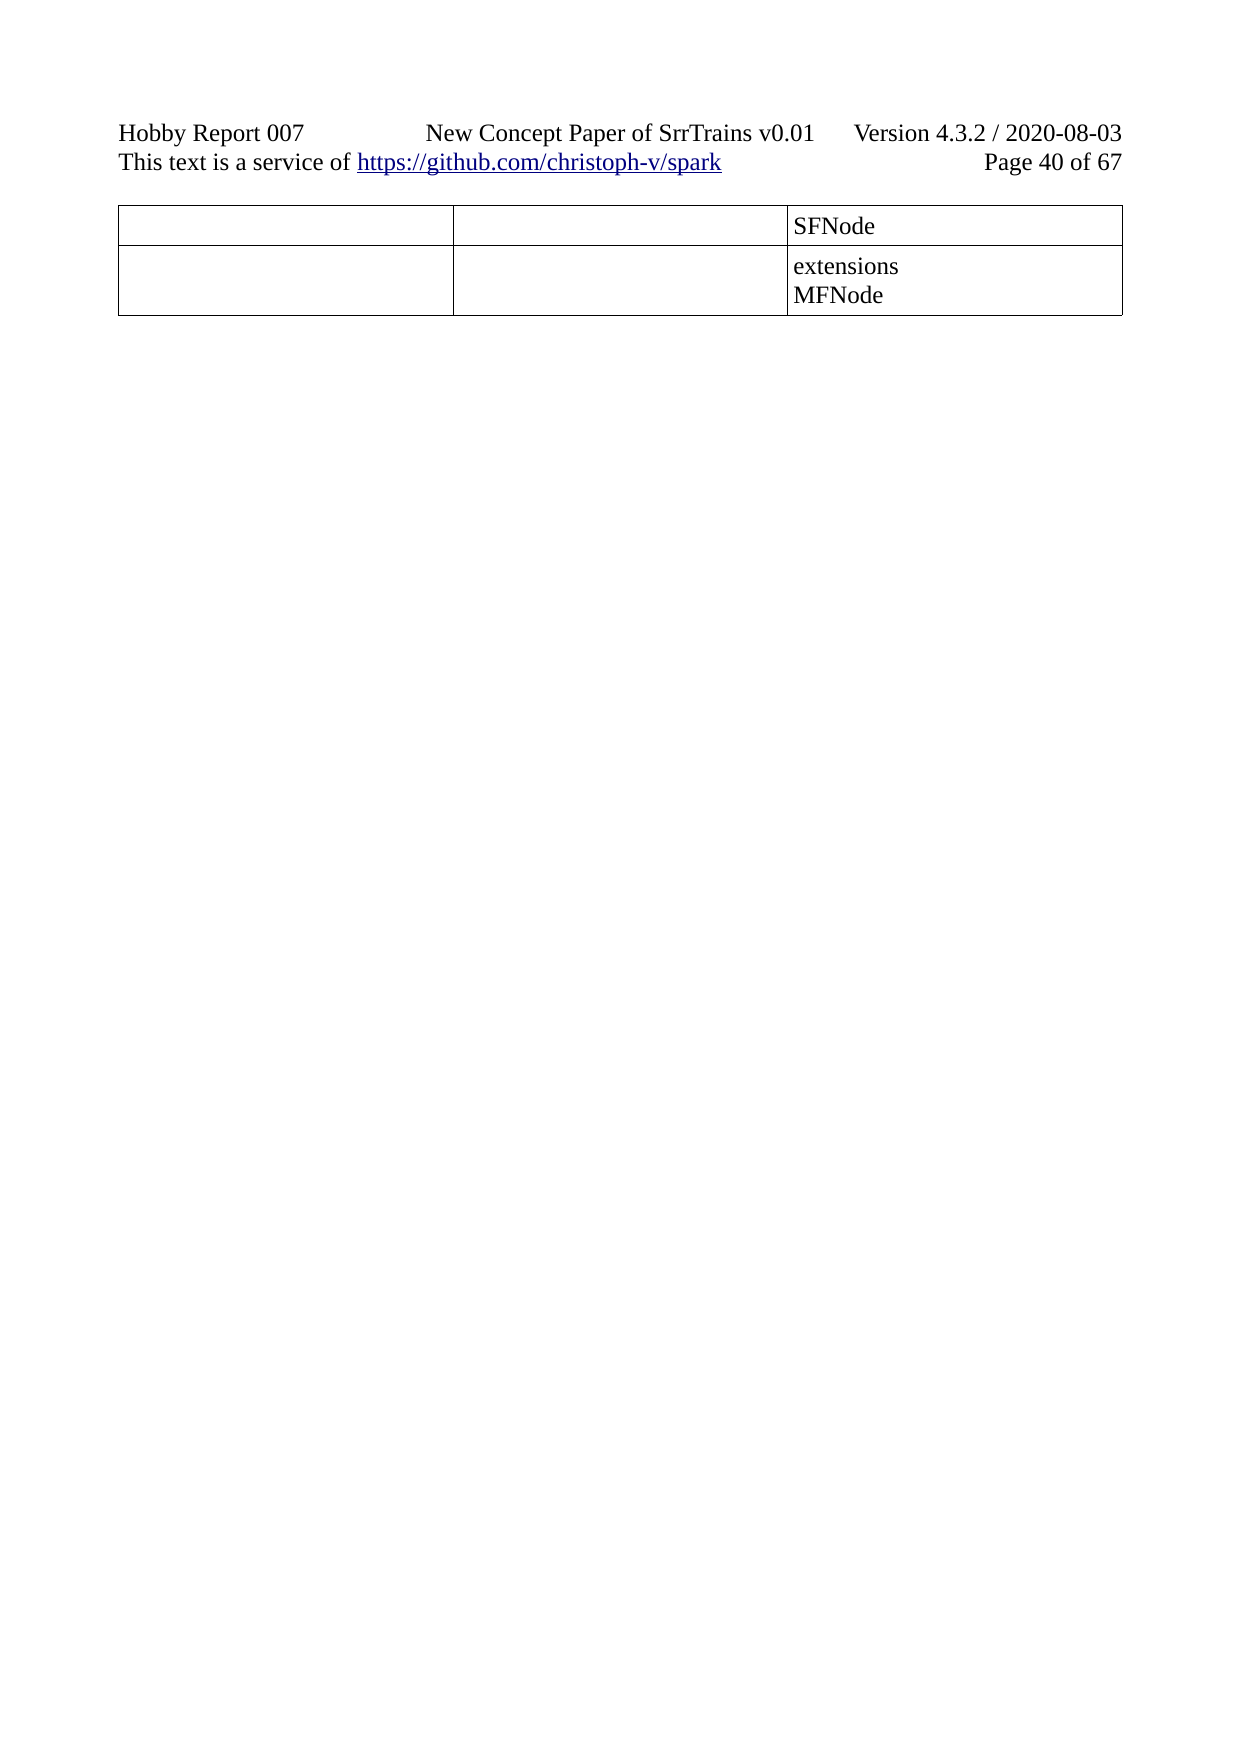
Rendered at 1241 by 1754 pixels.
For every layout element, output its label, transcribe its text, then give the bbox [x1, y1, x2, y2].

table_cell extensions MFNode [788, 246, 1122, 314]
table_cell [119, 206, 453, 245]
table_cell [119, 246, 453, 314]
table_cell [454, 206, 787, 245]
table_cell SFNode [788, 206, 1122, 245]
table_cell [454, 246, 787, 314]
